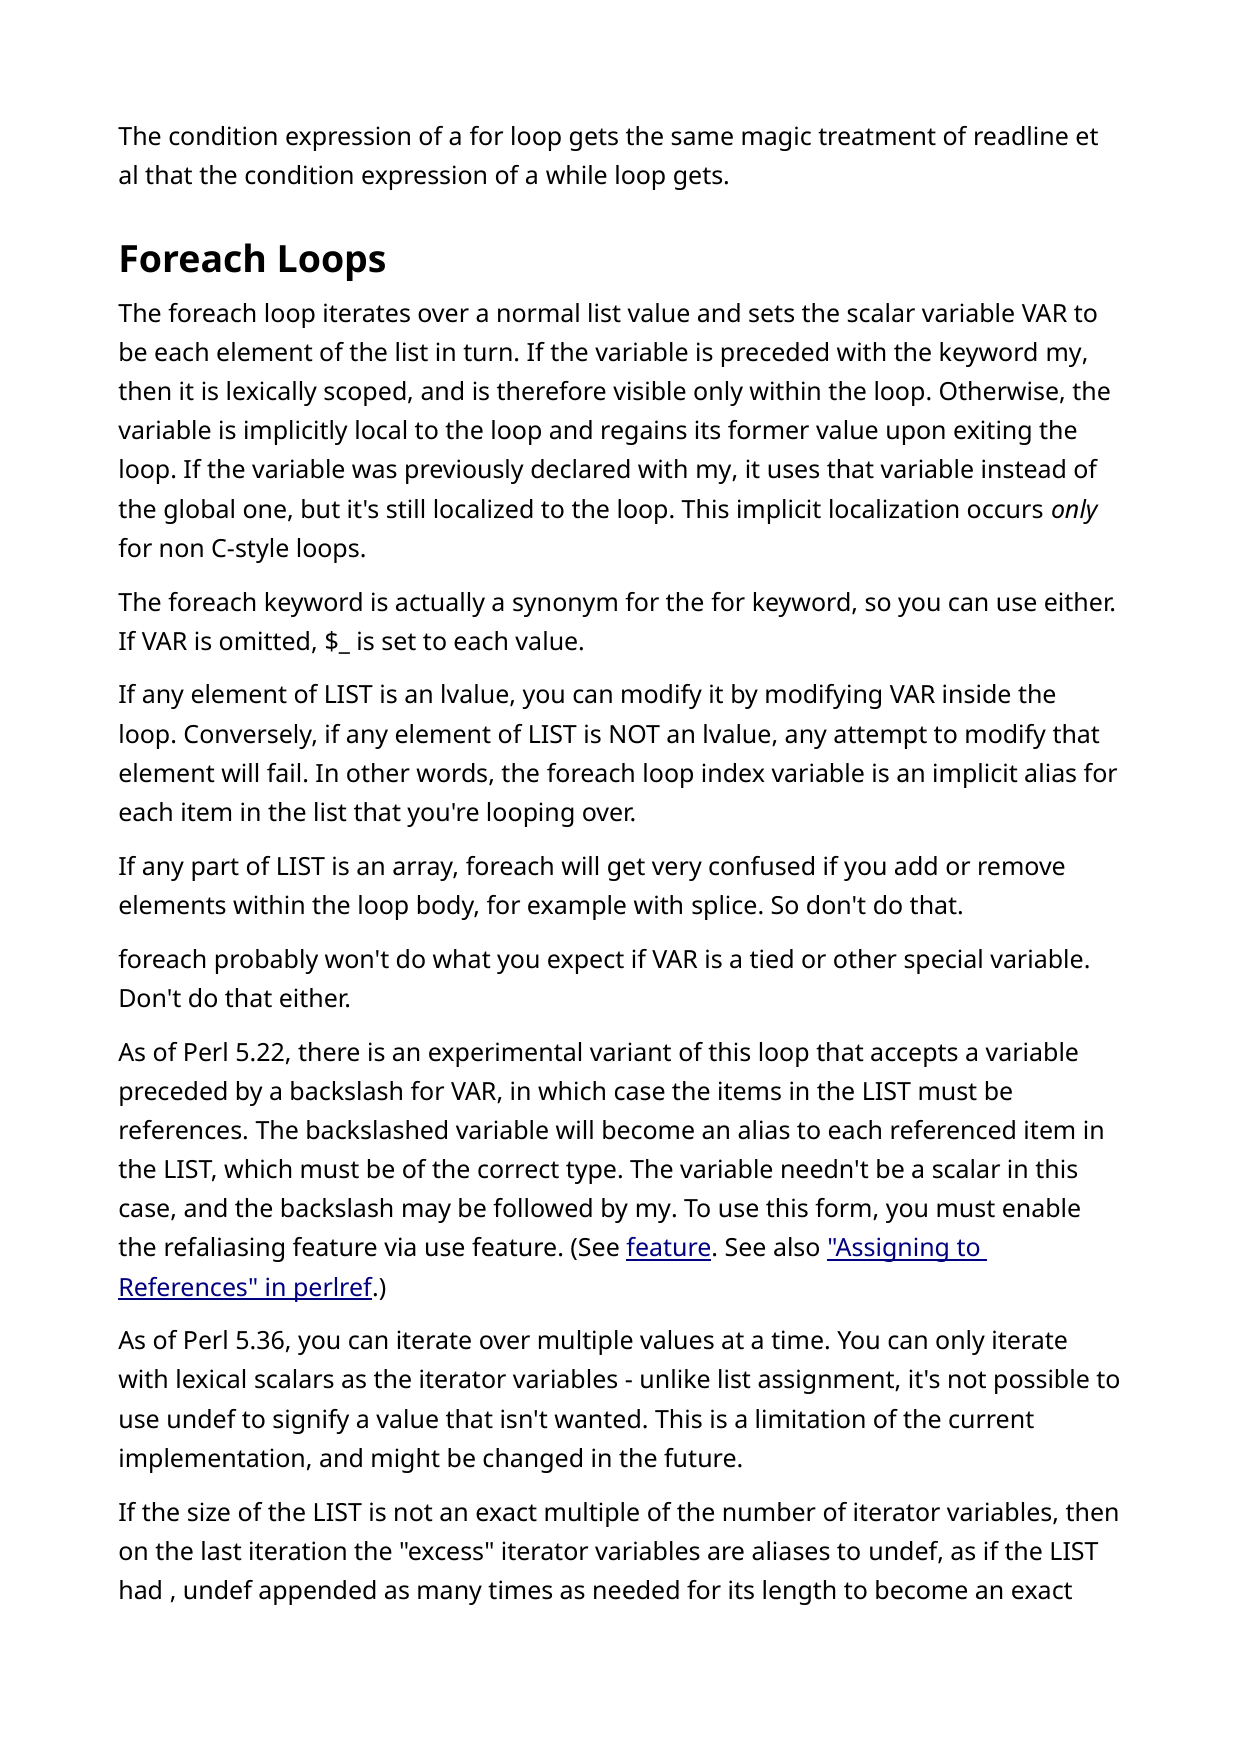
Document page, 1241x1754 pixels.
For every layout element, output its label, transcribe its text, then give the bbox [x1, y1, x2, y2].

text If the size of the LIST is not an exact multiple of the number of iterator variables, then on the last iteration the "excess" iterator variables are aliases to undef, as if the LIST had , undef appended as many times as needed for its length to become an exact [118, 1494, 1122, 1607]
text If any part of LIST is an array, foreach will get very confused if you add or remove elements within the loop body, for example with splice. So don't do that. [118, 848, 1122, 922]
subtitle Foreach Loops [118, 232, 1122, 283]
text The foreach keyword is actually a synonym for the for keyword, so you can use either. If VAR is omitted, $_ is set to each value. [118, 584, 1122, 657]
text If any element of LIST is an lvalue, you can modify it by modifying VAR inside the loop. Conversely, if any element of LIST is NOT an lvalue, any attempt to modify that element will fail. In other words, the foreach loop index variable is an implicit alias for each item in the list that you're looping over. [118, 677, 1122, 829]
text foreach probably won't do what you expect if VAR is a tied or other special variable. Don't do that either. [118, 941, 1122, 1014]
text The condition expression of a for loop gets the same magic treatment of readline et al that the condition expression of a while loop gets. [118, 118, 1122, 191]
text The foreach loop iterates over a normal list value and sets the scalar variable VAR to be each element of the list in turn. If the variable is preceded with the keyword my, then it is lexically scoped, and is therefore visible only within the loop. Otherwise, the variable is implicitly local to the loop and regains its former value upon exiting the loop. If the variable was previously declared with my, it uses that variable instead of the global one, but it's still localized to the loop. This implicit localization occurs only for non C-style loops. [118, 295, 1122, 564]
text As of Perl 5.36, you can iterate over multiple values at a time. You can only iterate with lexical scalars as the iterator variables - unlike list assignment, it's not possible to use undef to signify a value that isn't wanted. This is a limitation of the current implementation, and might be changed in the future. [118, 1323, 1122, 1474]
text As of Perl 5.22, there is an experimental variant of this loop that accepts a variable preceded by a backslash for VAR, in which case the items in the LIST must be references. The backslashed variable will become an alias to each referenced item in the LIST, which must be of the correct type. The variable needn't be a scalar in this case, and the backslash may be followed by my. To use this form, you must enable the refaliasing feature via use feature. (See feature. See also "Assigning to References" in perlref.) [118, 1034, 1122, 1303]
